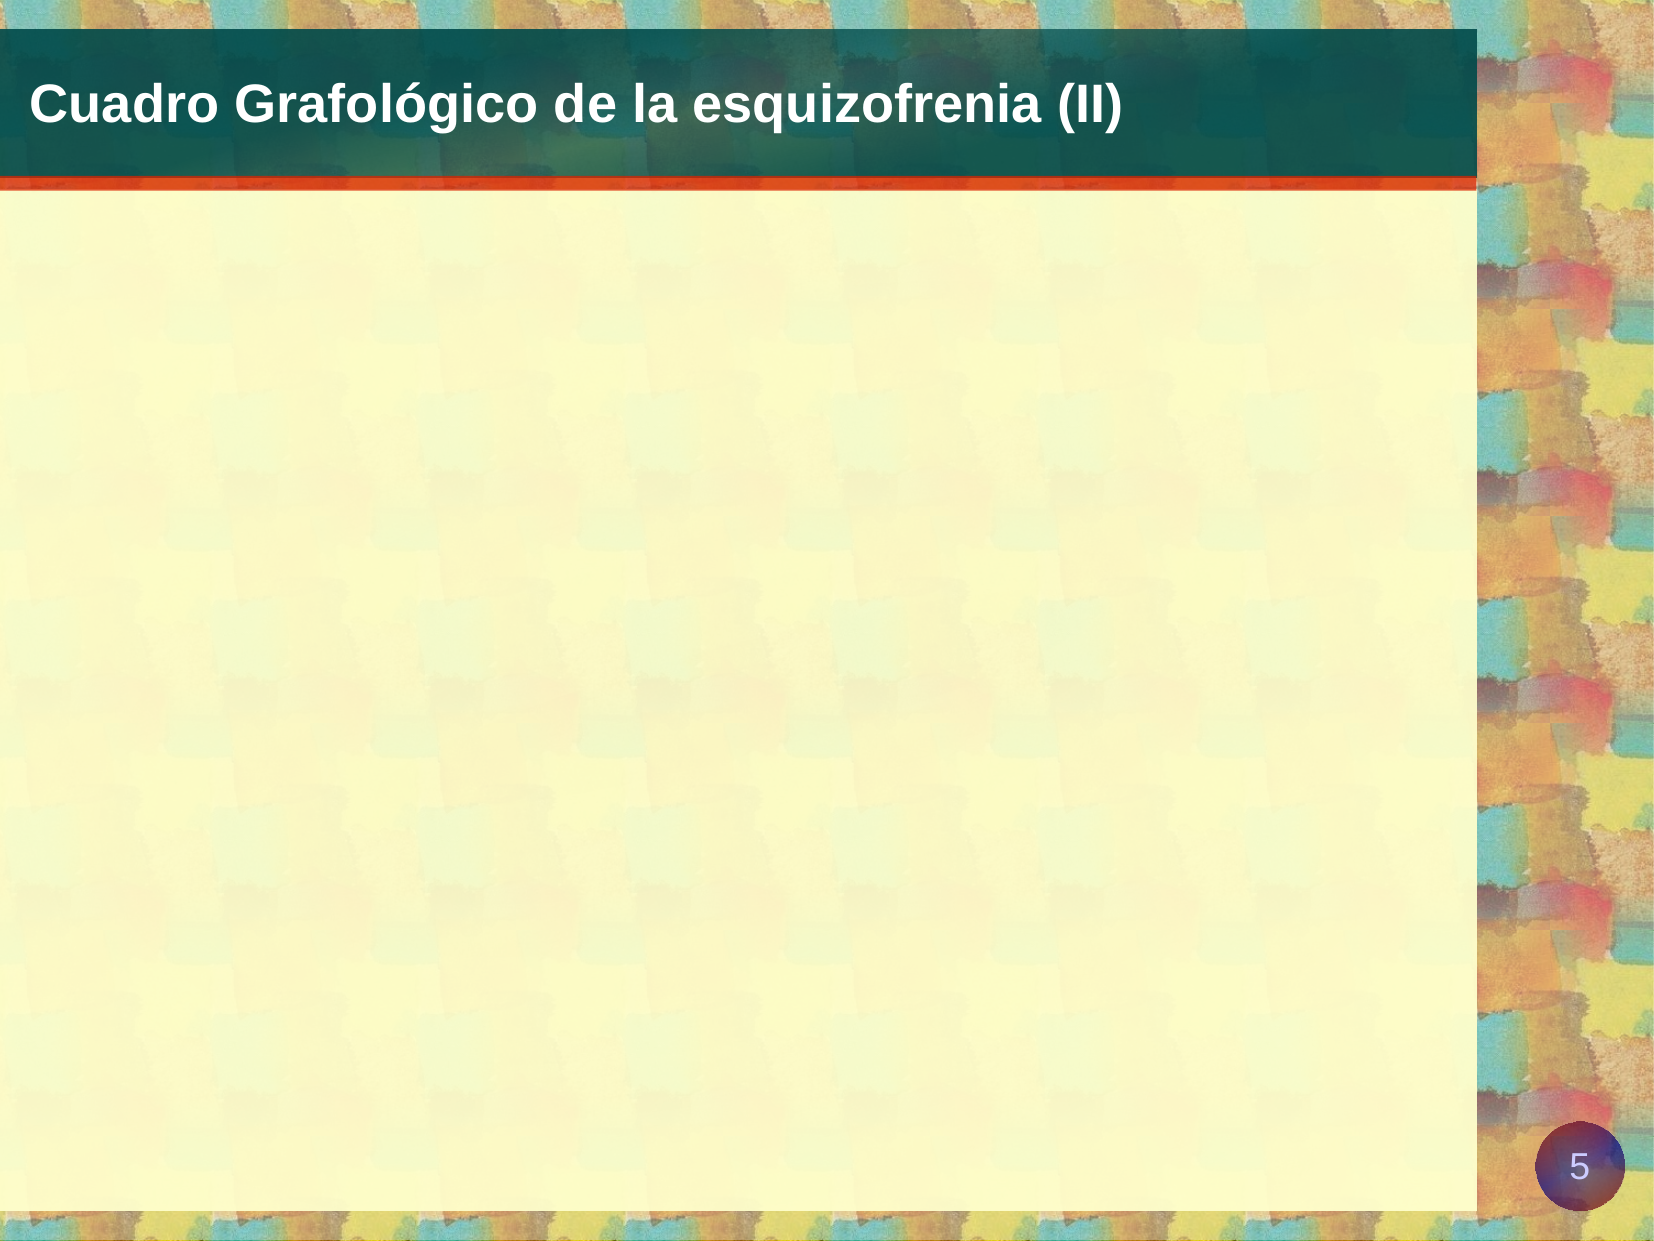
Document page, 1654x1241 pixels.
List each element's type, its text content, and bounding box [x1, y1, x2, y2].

title Cuadro Grafológico de la esquizofrenia (II) [29, 59, 1447, 148]
